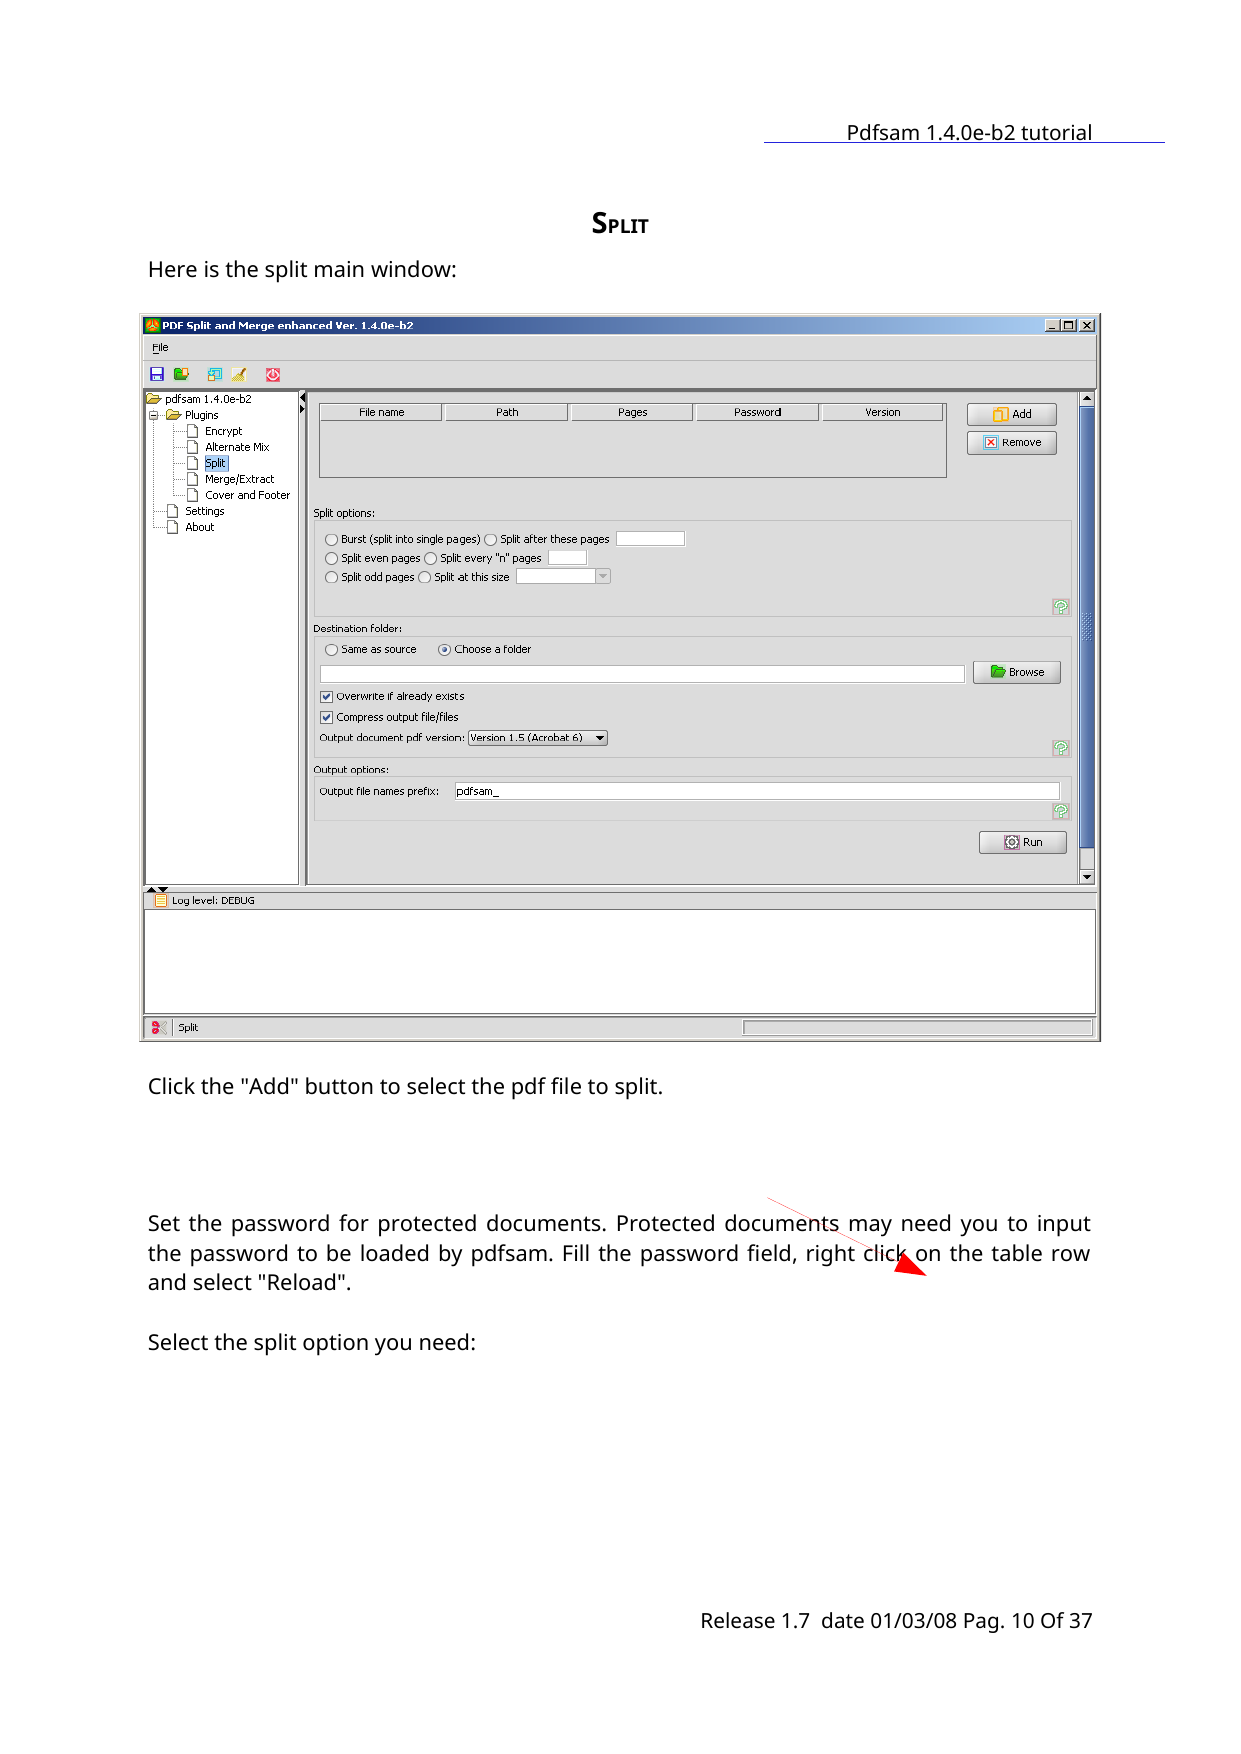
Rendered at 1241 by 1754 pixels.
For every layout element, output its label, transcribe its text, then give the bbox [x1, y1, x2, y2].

text Set the password for protected documents. Protected documents may need you to input the password to be loaded by pdfsam. Fill the password field, right click on the table row and select "Reload". [148, 1208, 1093, 1297]
picture [139, 313, 1102, 1042]
text Here is the split main window: [148, 254, 1093, 284]
text Split [148, 202, 1093, 242]
text Click the "Add" button to select the pdf file to split. [148, 1071, 1093, 1101]
text Select the split option you need: [148, 1327, 1093, 1357]
